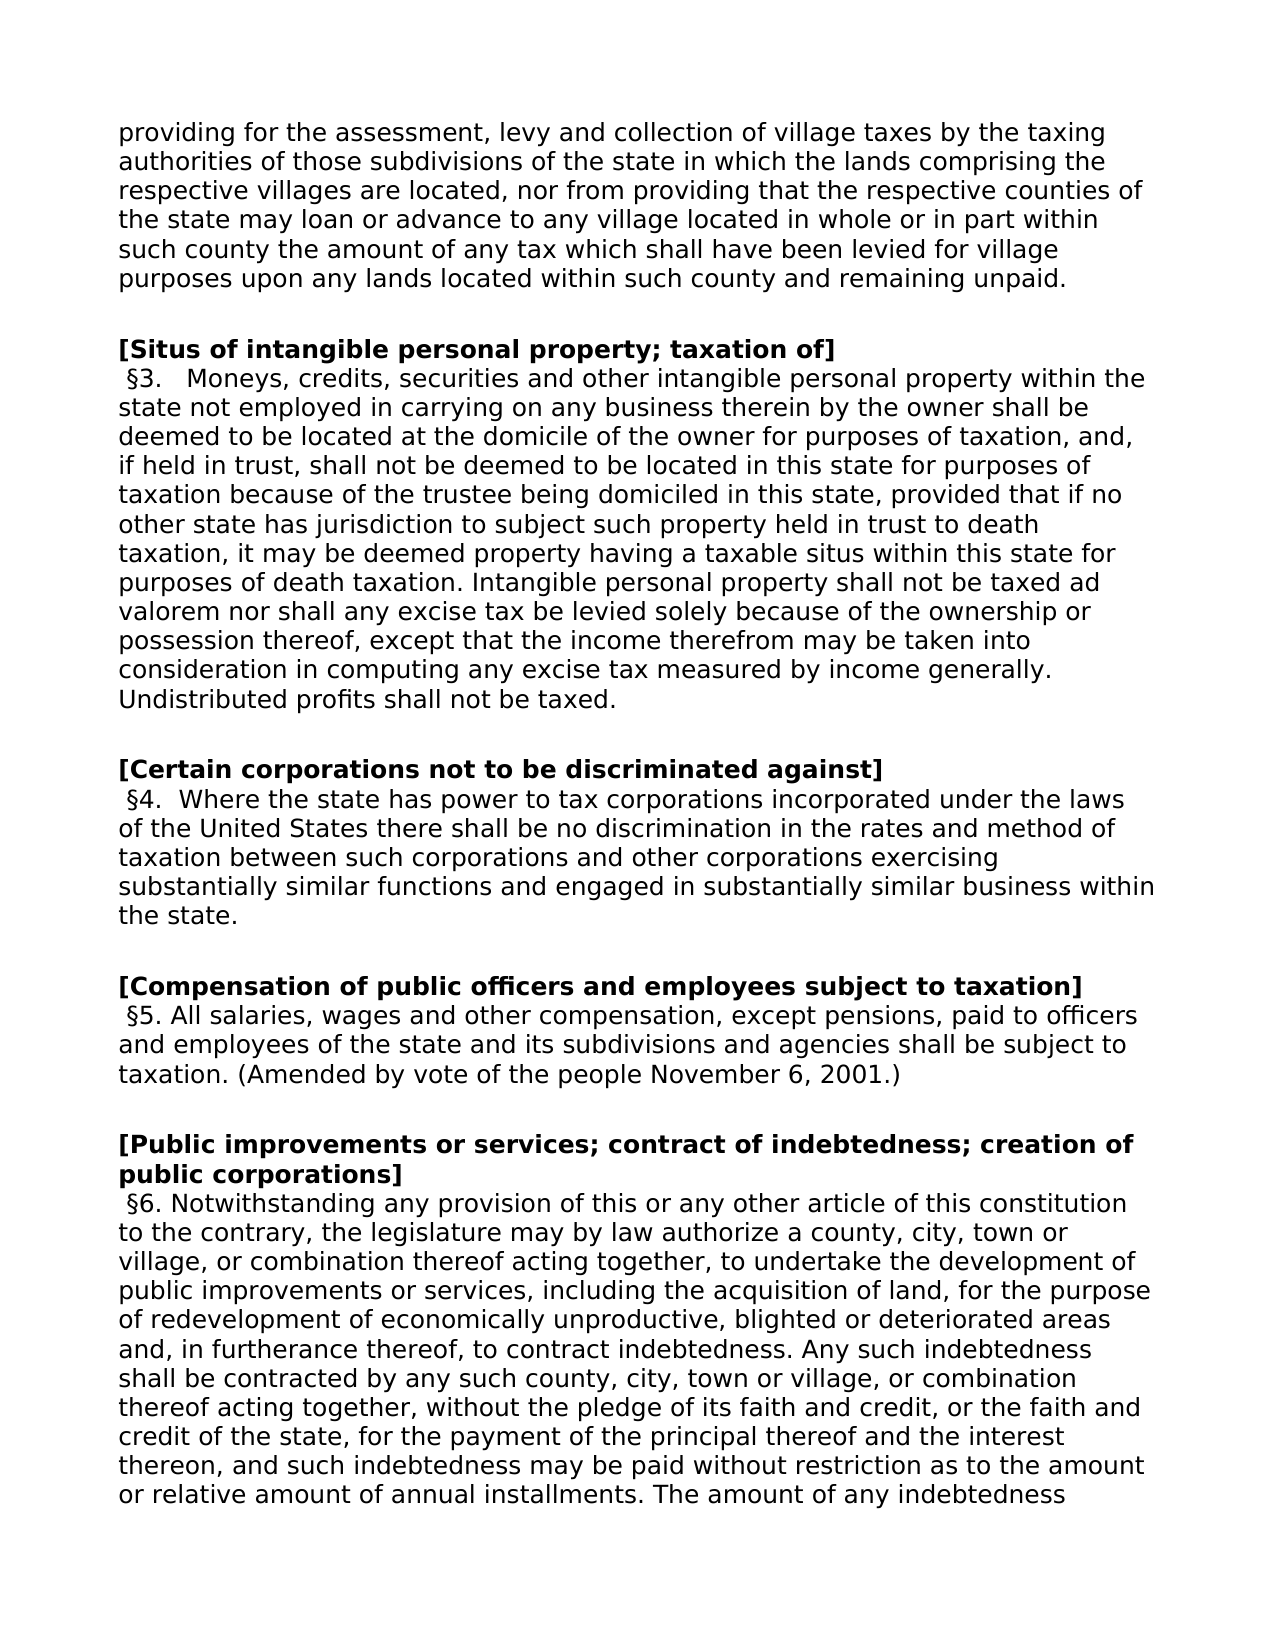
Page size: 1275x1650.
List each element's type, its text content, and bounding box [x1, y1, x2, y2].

text [Certain corporations not to be discriminated against] §4. Where the state has power to tax corporations incorporated under the laws of the United States there shall be no discrimination in the rates and method of taxation between such corporations and other corporations exercising substantially similar functions and engaged in substantially similar business within the state. [118, 756, 1157, 960]
text [Public improvements or services; contract of indebtedness; creation of public corporations] §6. Notwithstanding any provision of this or any other article of this constitution to the contrary, the legislature may by law authorize a county, city, town or village, or combination thereof acting together, to undertake the development of public improvements or services, including the acquisition of land, for the purpose of redevelopment of economically unproductive, blighted or deteriorated areas and, in furtherance thereof, to contract indebtedness. Any such indebtedness shall be contracted by any such county, city, town or village, or combination thereof acting together, without the pledge of its faith and credit, or the faith and credit of the state, for the payment of the principal thereof and the interest thereon, and such indebtedness may be paid without restriction as to the amount or relative amount of annual installments. The amount of any indebtedness [118, 1131, 1157, 1510]
text [Compensation of public officers and employees subject to taxation] §5. All salaries, wages and other compensation, except pensions, paid to officers and employees of the state and its subdivisions and agencies shall be subject to taxation. (Amended by vote of the people November 6, 2001.) [118, 972, 1157, 1118]
text providing for the assessment, levy and collection of village taxes by the taxing authorities of those subdivisions of the state in which the lands comprising the respective villages are located, nor from providing that the respective counties of the state may loan or advance to any village located in whole or in part within such county the amount of any tax which shall have been levied for village purposes upon any lands located within such county and remaining unpaid. [118, 118, 1157, 322]
text [Situs of intangible personal property; taxation of] §3. Moneys, credits, securities and other intangible personal property within the state not employed in carrying on any business therein by the owner shall be deemed to be located at the domicile of the owner for purposes of taxation, and, if held in trust, shall not be deemed to be located in this state for purposes of taxation because of the trustee being domiciled in this state, provided that if no other state has jurisdiction to subject such property held in trust to death taxation, it may be deemed property having a taxable situs within this state for purposes of death taxation. Intangible personal property shall not be taxed ad valorem nor shall any excise tax be levied solely because of the ownership or possession thereof, except that the income therefrom may be taken into consideration in computing any excise tax measured by income generally. Undistributed profits shall not be taxed. [118, 335, 1157, 743]
